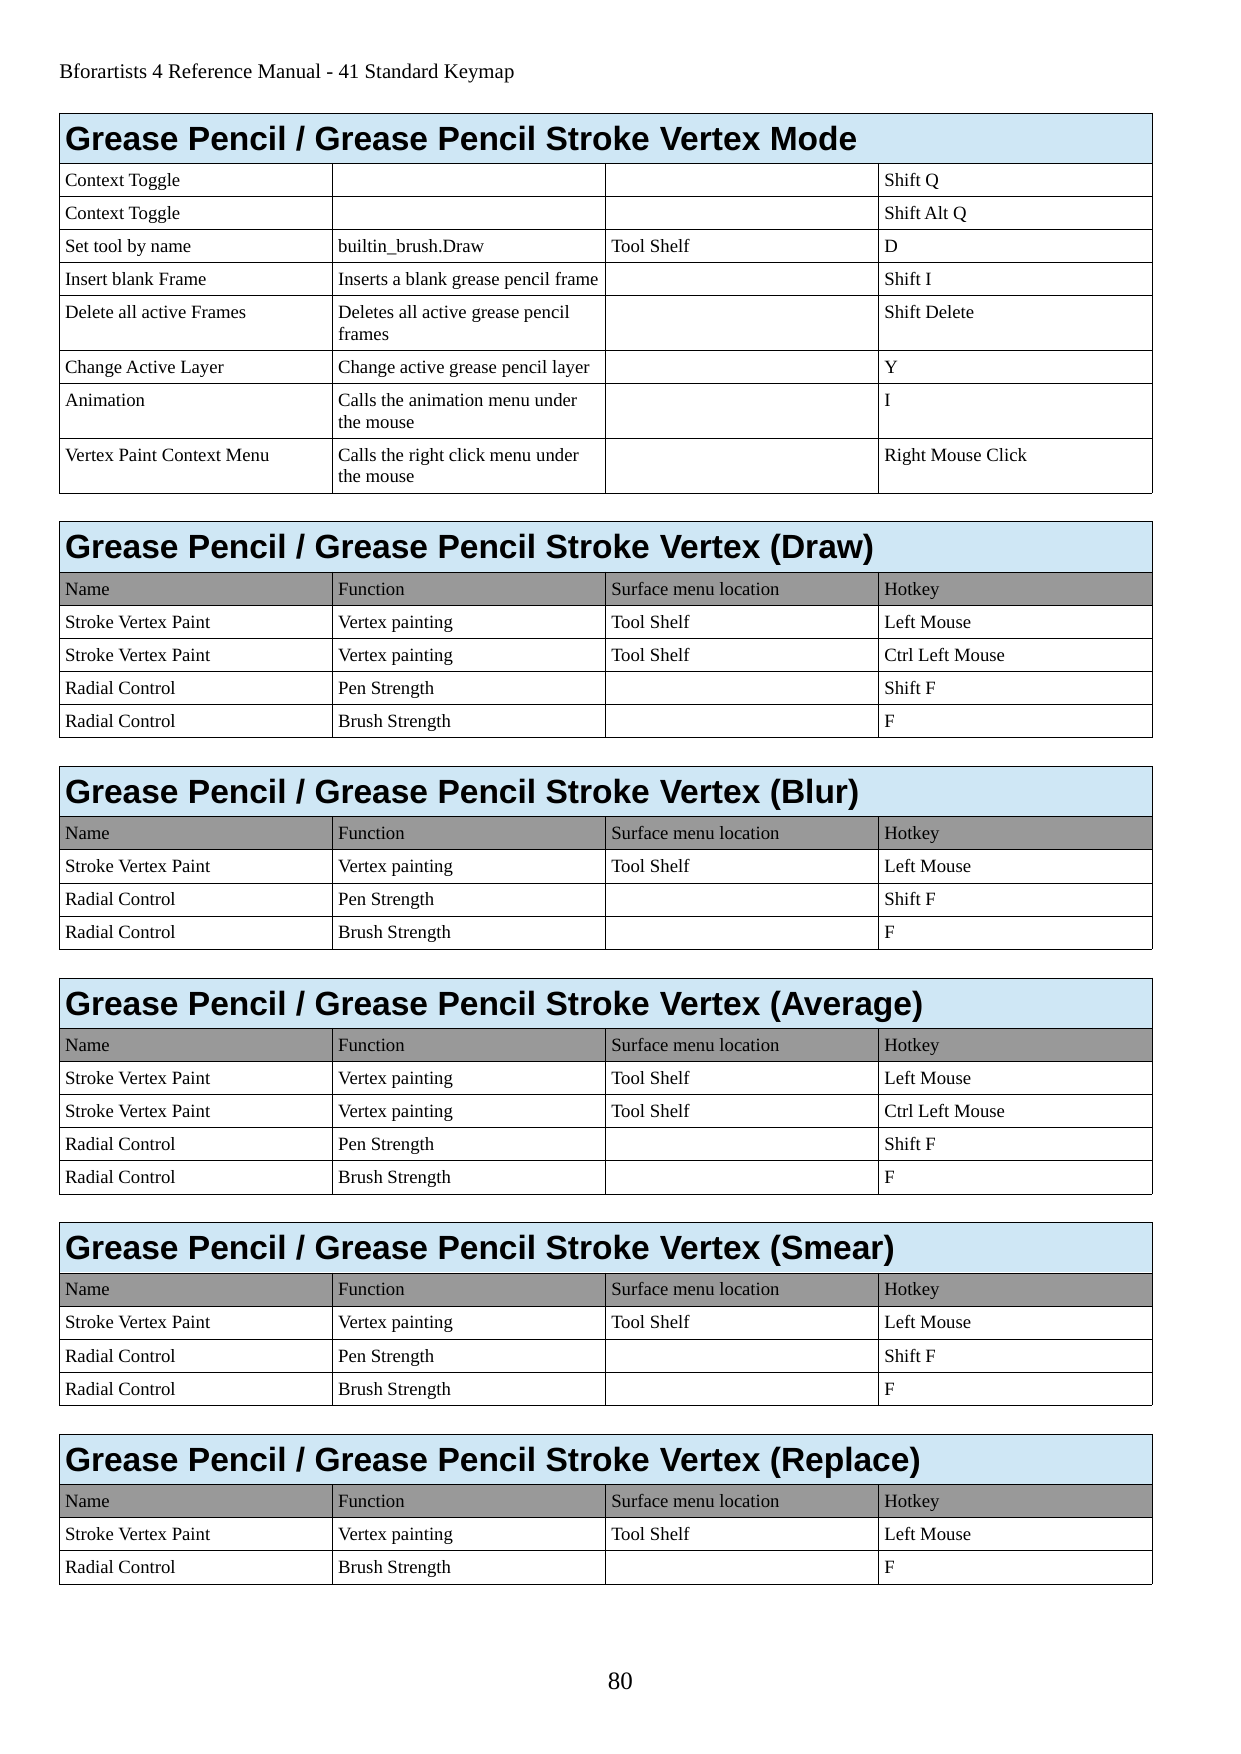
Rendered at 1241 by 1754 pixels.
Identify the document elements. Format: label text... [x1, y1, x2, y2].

table_cell Radial Control [60, 705, 332, 737]
table_header Grease Pencil / Grease Pencil Stroke Vertex (Smear) [60, 1223, 1152, 1272]
table_cell Stroke Vertex Paint [60, 1307, 332, 1339]
table_cell Shift F [879, 884, 1152, 916]
table_cell Vertex painting [333, 1062, 605, 1094]
table_cell Vertex painting [333, 1095, 605, 1127]
table_cell Pen Strength [333, 884, 605, 916]
table_cell Inserts a blank grease pencil frame [333, 263, 605, 295]
table_cell Stroke Vertex Paint [60, 850, 332, 882]
table_cell Stroke Vertex Paint [60, 606, 332, 638]
table_cell D [879, 230, 1152, 262]
table_cell Vertex painting [333, 639, 605, 671]
table_header Grease Pencil / Grease Pencil Stroke Vertex (Average) [60, 979, 1152, 1028]
table_cell Stroke Vertex Paint [60, 1062, 332, 1094]
table_cell Brush Strength [333, 705, 605, 737]
table_cell Delete all active Frames [60, 296, 332, 350]
table_cell Context Toggle [60, 197, 332, 229]
table_cell Hotkey [879, 1029, 1152, 1061]
table_cell Surface menu location [606, 1029, 878, 1061]
table_cell [606, 197, 878, 229]
table_cell Radial Control [60, 917, 332, 949]
table_cell Change active grease pencil layer [333, 351, 605, 383]
table_cell Shift F [879, 672, 1152, 704]
table_cell Y [879, 351, 1152, 383]
table_cell builtin_brush.Draw [333, 230, 605, 262]
table_cell [606, 296, 878, 350]
table_cell Brush Strength [333, 1373, 605, 1405]
table_cell [606, 672, 878, 704]
table_cell Function [333, 817, 605, 849]
table_cell F [879, 1161, 1152, 1193]
table_cell Tool Shelf [606, 1518, 878, 1550]
table_cell [606, 164, 878, 196]
table_cell Name [60, 1485, 332, 1517]
table_cell Function [333, 1485, 605, 1517]
table_cell Context Toggle [60, 164, 332, 196]
table_cell Vertex painting [333, 850, 605, 882]
table_cell Radial Control [60, 1128, 332, 1160]
table_cell Vertex painting [333, 1518, 605, 1550]
table_cell [606, 384, 878, 438]
table_cell Tool Shelf [606, 1307, 878, 1339]
table_cell [606, 439, 878, 492]
table_cell Left Mouse [879, 1062, 1152, 1094]
table_cell Hotkey [879, 573, 1152, 605]
table_cell Function [333, 1274, 605, 1306]
table_cell Name [60, 1029, 332, 1061]
table_cell Brush Strength [333, 1551, 605, 1583]
table_header Grease Pencil / Grease Pencil Stroke Vertex (Blur) [60, 767, 1152, 816]
table_cell F [879, 705, 1152, 737]
table_cell [606, 1551, 878, 1583]
table_cell Left Mouse [879, 1518, 1152, 1550]
table_cell Calls the animation menu under the mouse [333, 384, 605, 438]
table_cell Shift F [879, 1128, 1152, 1160]
table_cell [606, 1340, 878, 1372]
table_cell Radial Control [60, 1373, 332, 1405]
table_cell Animation [60, 384, 332, 438]
table_cell Left Mouse [879, 1307, 1152, 1339]
table_cell F [879, 1551, 1152, 1583]
table_cell Set tool by name [60, 230, 332, 262]
table_cell [606, 263, 878, 295]
table_cell Radial Control [60, 1161, 332, 1193]
table_cell Surface menu location [606, 1485, 878, 1517]
table_cell Vertex painting [333, 606, 605, 638]
table_cell Surface menu location [606, 817, 878, 849]
table_cell [606, 1373, 878, 1405]
table_cell Stroke Vertex Paint [60, 639, 332, 671]
table_cell Radial Control [60, 884, 332, 916]
table_cell Shift F [879, 1340, 1152, 1372]
table_cell Shift Alt Q [879, 197, 1152, 229]
table_cell Insert blank Frame [60, 263, 332, 295]
table_cell [606, 1161, 878, 1193]
table_header Grease Pencil / Grease Pencil Stroke Vertex Mode [60, 114, 1152, 163]
table_cell Pen Strength [333, 672, 605, 704]
table_cell Tool Shelf [606, 606, 878, 638]
table_cell Left Mouse [879, 606, 1152, 638]
table_cell Radial Control [60, 1551, 332, 1583]
table_cell [333, 197, 605, 229]
table_cell Change Active Layer [60, 351, 332, 383]
table_cell [606, 351, 878, 383]
table_header Grease Pencil / Grease Pencil Stroke Vertex (Replace) [60, 1435, 1152, 1484]
table_cell Name [60, 817, 332, 849]
table_cell [606, 1128, 878, 1160]
table_cell Ctrl Left Mouse [879, 639, 1152, 671]
table_cell Tool Shelf [606, 1062, 878, 1094]
table_cell Function [333, 1029, 605, 1061]
table_cell Tool Shelf [606, 230, 878, 262]
table_cell Brush Strength [333, 1161, 605, 1193]
table_cell Left Mouse [879, 850, 1152, 882]
table_cell Tool Shelf [606, 850, 878, 882]
table_cell F [879, 917, 1152, 949]
table_cell I [879, 384, 1152, 438]
table_cell Vertex painting [333, 1307, 605, 1339]
table_cell Shift Delete [879, 296, 1152, 350]
table_cell [606, 705, 878, 737]
table_cell Surface menu location [606, 1274, 878, 1306]
table_cell Surface menu location [606, 573, 878, 605]
table_cell [333, 164, 605, 196]
table_cell Vertex Paint Context Menu [60, 439, 332, 492]
table_cell F [879, 1373, 1152, 1405]
table_header Grease Pencil / Grease Pencil Stroke Vertex (Draw) [60, 522, 1152, 572]
table_cell Function [333, 573, 605, 605]
table_cell Deletes all active grease pencil frames [333, 296, 605, 350]
table_cell Ctrl Left Mouse [879, 1095, 1152, 1127]
table_cell Right Mouse Click [879, 439, 1152, 492]
table_cell Name [60, 1274, 332, 1306]
table_cell Pen Strength [333, 1340, 605, 1372]
table_cell Pen Strength [333, 1128, 605, 1160]
table_cell [606, 917, 878, 949]
table_cell Hotkey [879, 1485, 1152, 1517]
table_cell Stroke Vertex Paint [60, 1095, 332, 1127]
table_cell Tool Shelf [606, 639, 878, 671]
table_cell Shift Q [879, 164, 1152, 196]
table_cell Hotkey [879, 1274, 1152, 1306]
table_cell [606, 884, 878, 916]
table_cell Radial Control [60, 1340, 332, 1372]
table_cell Shift I [879, 263, 1152, 295]
table_cell Name [60, 573, 332, 605]
table_cell Calls the right click menu under the mouse [333, 439, 605, 492]
table_cell Radial Control [60, 672, 332, 704]
table_cell Brush Strength [333, 917, 605, 949]
table_cell Tool Shelf [606, 1095, 878, 1127]
table_cell Stroke Vertex Paint [60, 1518, 332, 1550]
table_cell Hotkey [879, 817, 1152, 849]
